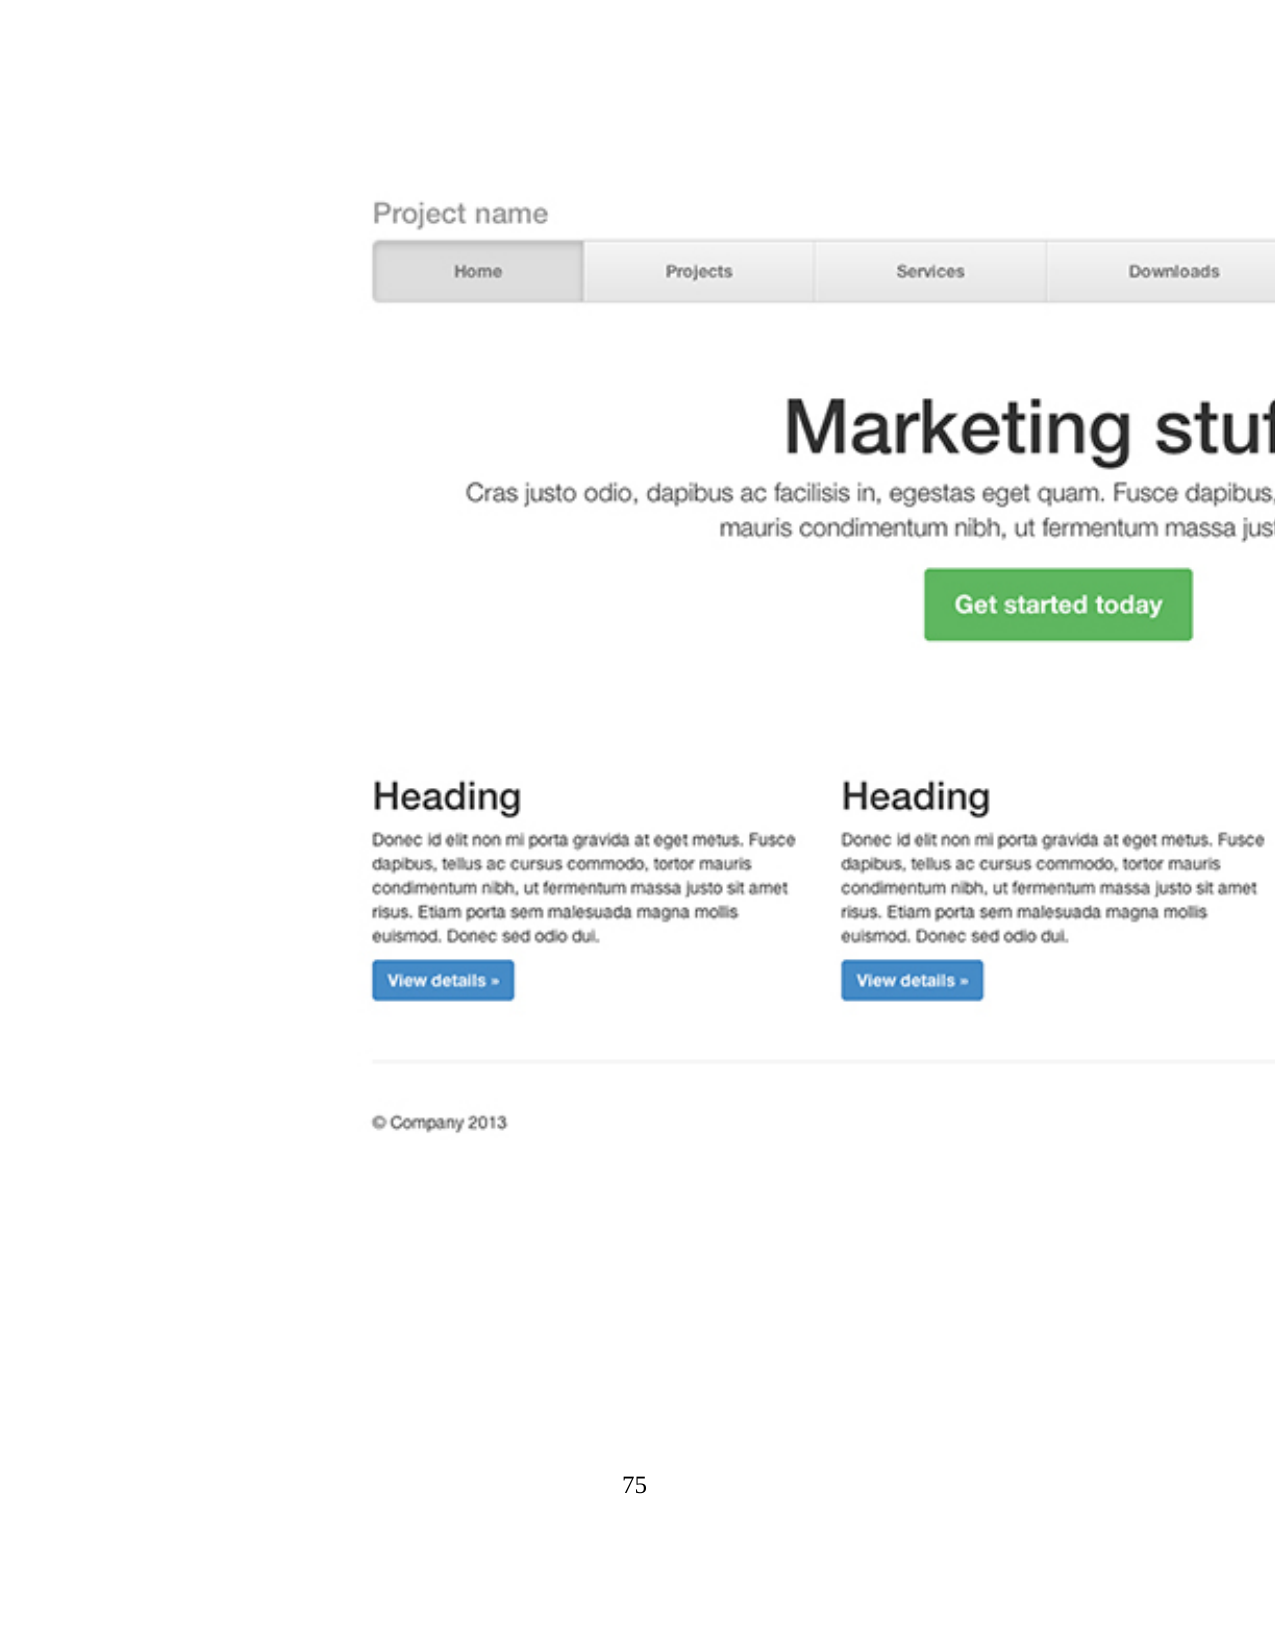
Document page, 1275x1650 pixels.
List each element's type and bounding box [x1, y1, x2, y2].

picture [225, 150, 1275, 1400]
